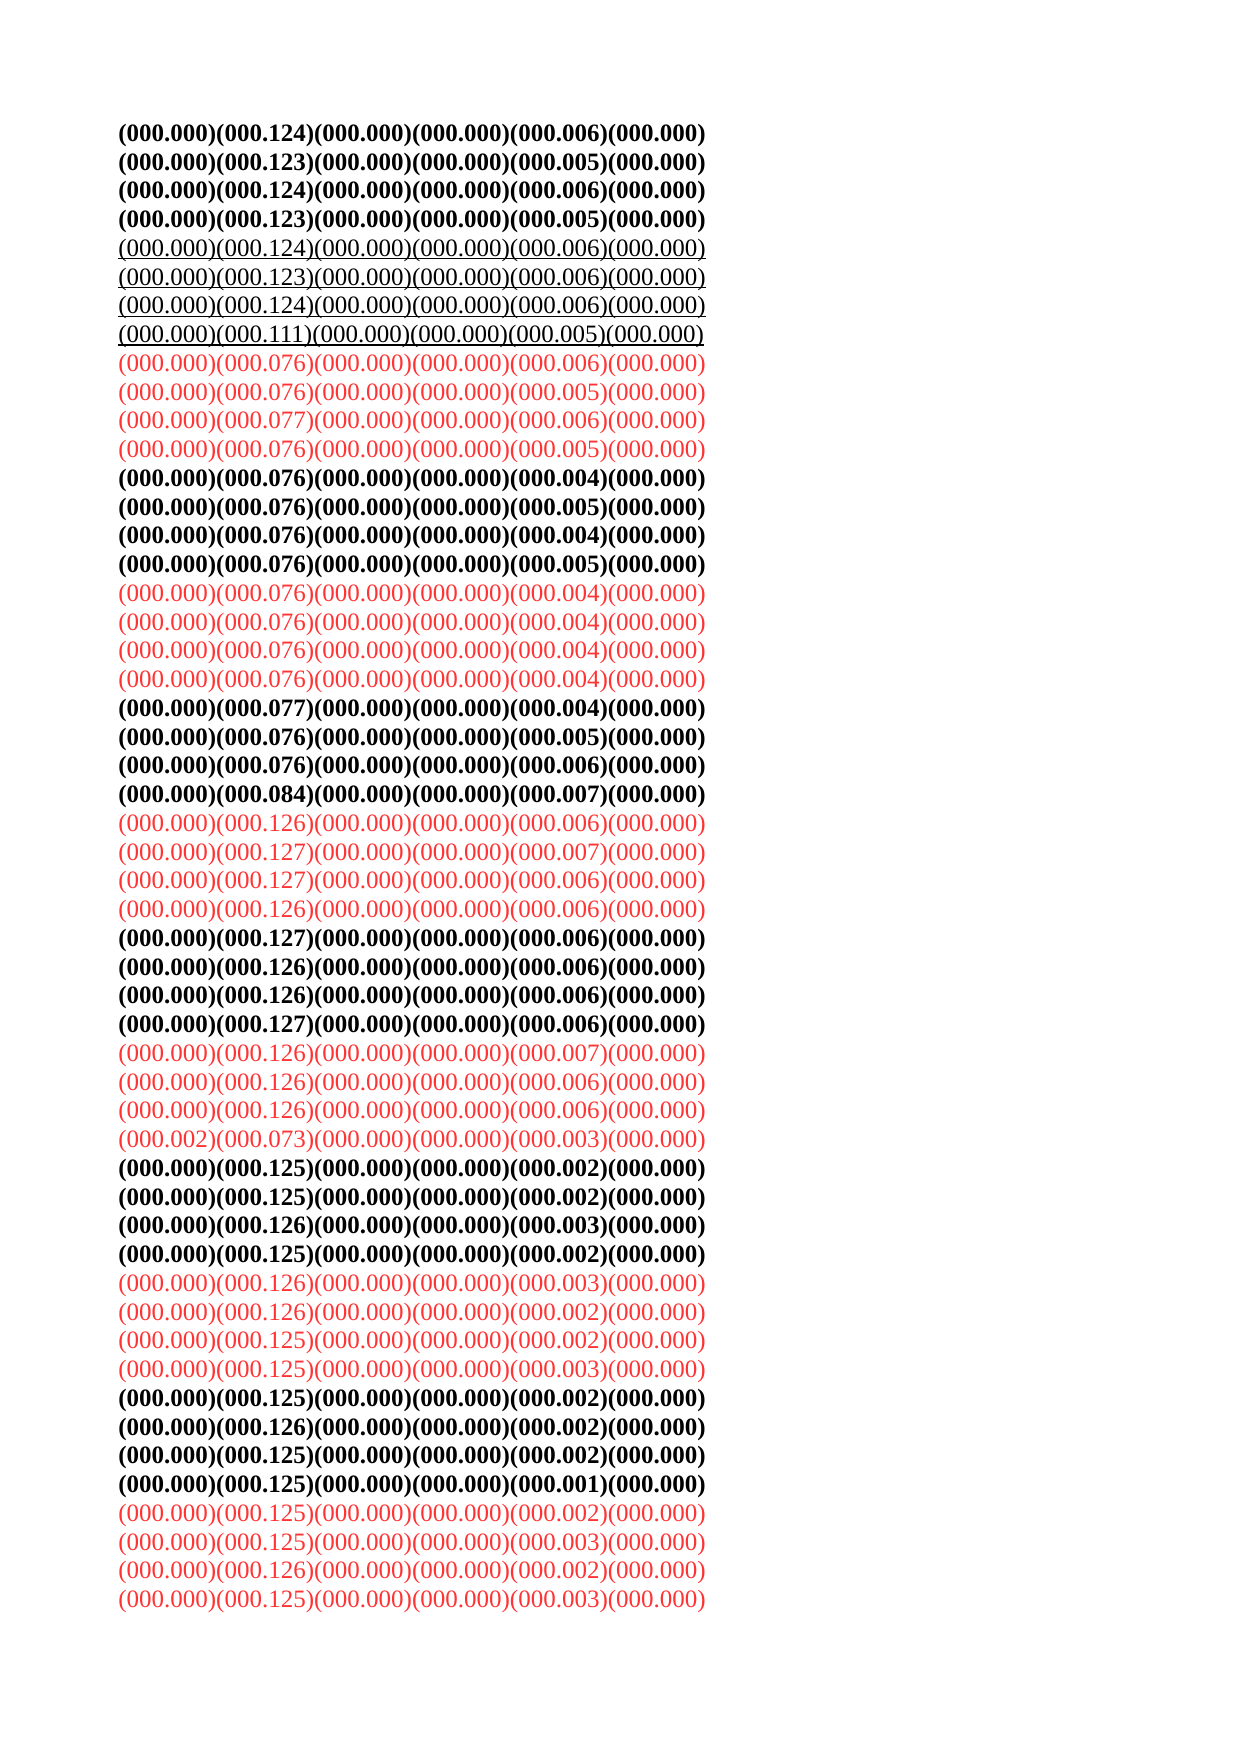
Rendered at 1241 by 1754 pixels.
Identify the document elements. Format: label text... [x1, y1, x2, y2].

text (000.000)(000.127)(000.000)(000.000)(000.006)(000.000) [118, 1009, 1122, 1038]
text (000.000)(000.084)(000.000)(000.000)(000.007)(000.000) [118, 779, 1122, 808]
text (000.000)(000.125)(000.000)(000.000)(000.002)(000.000) [118, 1239, 1122, 1268]
text (000.000)(000.126)(000.000)(000.000)(000.006)(000.000) [118, 952, 1122, 981]
text (000.000)(000.077)(000.000)(000.000)(000.006)(000.000) [118, 406, 1122, 434]
text (000.000)(000.076)(000.000)(000.000)(000.005)(000.000) [118, 377, 1122, 406]
text (000.002)(000.073)(000.000)(000.000)(000.003)(000.000) [118, 1124, 1122, 1153]
text (000.000)(000.124)(000.000)(000.000)(000.006)(000.000) [118, 118, 1122, 147]
text (000.000)(000.125)(000.000)(000.000)(000.003)(000.000) [118, 1354, 1122, 1383]
text (000.000)(000.076)(000.000)(000.000)(000.006)(000.000) [118, 348, 1122, 377]
text (000.000)(000.076)(000.000)(000.000)(000.004)(000.000) [118, 607, 1122, 636]
text (000.000)(000.126)(000.000)(000.000)(000.006)(000.000) [118, 808, 1122, 837]
text (000.000)(000.124)(000.000)(000.000)(000.006)(000.000) [118, 233, 1122, 262]
text (000.000)(000.126)(000.000)(000.000)(000.007)(000.000) [118, 1038, 1122, 1067]
text (000.000)(000.123)(000.000)(000.000)(000.005)(000.000) [118, 147, 1122, 176]
text (000.000)(000.126)(000.000)(000.000)(000.002)(000.000) [118, 1556, 1122, 1584]
text (000.000)(000.125)(000.000)(000.000)(000.002)(000.000) [118, 1182, 1122, 1211]
text (000.000)(000.124)(000.000)(000.000)(000.006)(000.000) [118, 291, 1122, 319]
text (000.000)(000.076)(000.000)(000.000)(000.005)(000.000) [118, 492, 1122, 521]
text (000.000)(000.127)(000.000)(000.000)(000.007)(000.000) [118, 837, 1122, 866]
text (000.000)(000.127)(000.000)(000.000)(000.006)(000.000) [118, 923, 1122, 952]
text (000.000)(000.125)(000.000)(000.000)(000.002)(000.000) [118, 1441, 1122, 1469]
text (000.000)(000.076)(000.000)(000.000)(000.006)(000.000) [118, 751, 1122, 779]
text (000.000)(000.127)(000.000)(000.000)(000.006)(000.000) [118, 866, 1122, 894]
text (000.000)(000.124)(000.000)(000.000)(000.006)(000.000) [118, 176, 1122, 204]
text (000.000)(000.077)(000.000)(000.000)(000.004)(000.000) [118, 693, 1122, 722]
text (000.000)(000.125)(000.000)(000.000)(000.002)(000.000) [118, 1153, 1122, 1182]
text (000.000)(000.125)(000.000)(000.000)(000.003)(000.000) [118, 1527, 1122, 1556]
text (000.000)(000.076)(000.000)(000.000)(000.005)(000.000) [118, 722, 1122, 751]
text (000.000)(000.125)(000.000)(000.000)(000.001)(000.000) [118, 1469, 1122, 1498]
text (000.000)(000.076)(000.000)(000.000)(000.004)(000.000) [118, 578, 1122, 607]
text (000.000)(000.126)(000.000)(000.000)(000.002)(000.000) [118, 1297, 1122, 1326]
text (000.000)(000.126)(000.000)(000.000)(000.006)(000.000) [118, 981, 1122, 1009]
text (000.000)(000.076)(000.000)(000.000)(000.004)(000.000) [118, 664, 1122, 693]
text (000.000)(000.125)(000.000)(000.000)(000.003)(000.000) [118, 1584, 1122, 1613]
text (000.000)(000.123)(000.000)(000.000)(000.006)(000.000) [118, 262, 1122, 291]
text (000.000)(000.126)(000.000)(000.000)(000.002)(000.000) [118, 1412, 1122, 1441]
text (000.000)(000.076)(000.000)(000.000)(000.004)(000.000) [118, 463, 1122, 492]
text (000.000)(000.126)(000.000)(000.000)(000.006)(000.000) [118, 1096, 1122, 1124]
text (000.000)(000.126)(000.000)(000.000)(000.003)(000.000) [118, 1268, 1122, 1297]
text (000.000)(000.125)(000.000)(000.000)(000.002)(000.000) [118, 1326, 1122, 1354]
text (000.000)(000.076)(000.000)(000.000)(000.004)(000.000) [118, 636, 1122, 664]
text (000.000)(000.126)(000.000)(000.000)(000.006)(000.000) [118, 894, 1122, 923]
text (000.000)(000.126)(000.000)(000.000)(000.003)(000.000) [118, 1211, 1122, 1239]
text (000.000)(000.076)(000.000)(000.000)(000.005)(000.000) [118, 549, 1122, 578]
text (000.000)(000.125)(000.000)(000.000)(000.002)(000.000) [118, 1498, 1122, 1527]
text (000.000)(000.126)(000.000)(000.000)(000.006)(000.000) [118, 1067, 1122, 1096]
text (000.000)(000.076)(000.000)(000.000)(000.004)(000.000) [118, 521, 1122, 549]
text (000.000)(000.076)(000.000)(000.000)(000.005)(000.000) [118, 434, 1122, 463]
text (000.000)(000.111)(000.000)(000.000)(000.005)(000.000) [118, 319, 1122, 348]
text (000.000)(000.123)(000.000)(000.000)(000.005)(000.000) [118, 204, 1122, 233]
text (000.000)(000.125)(000.000)(000.000)(000.002)(000.000) [118, 1383, 1122, 1412]
